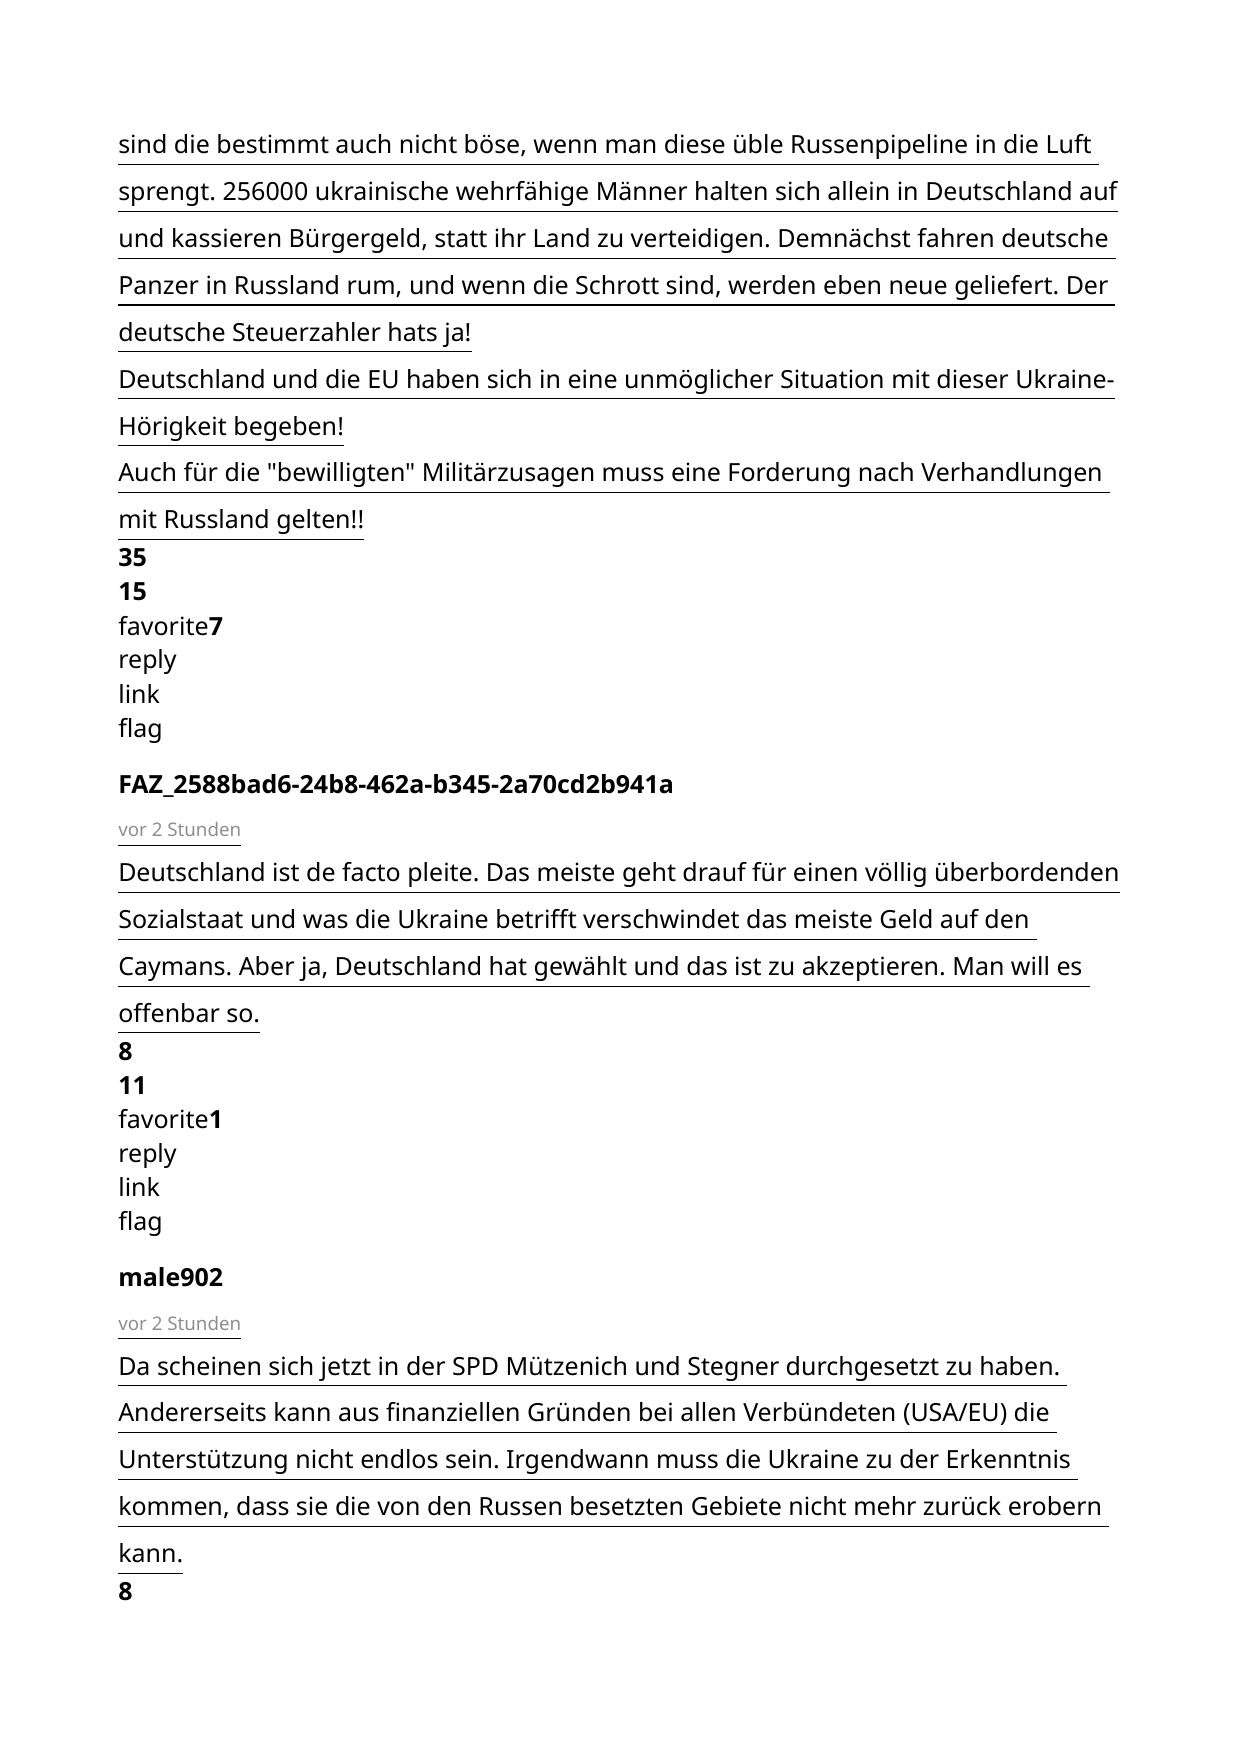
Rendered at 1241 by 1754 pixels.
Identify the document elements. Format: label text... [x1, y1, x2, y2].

text 8 [118, 1033, 1122, 1067]
text vor 2 Stunden [118, 816, 1122, 846]
text vor 2 Stunden [118, 1310, 1122, 1339]
text favorite1 [118, 1102, 1122, 1136]
text FAZ_2588bad6-24b8-462a-b345-2a70cd2b941a [118, 760, 1114, 801]
text flag [118, 710, 1122, 744]
text reply [118, 642, 1122, 676]
text sind die bestimmt auch nicht böse, wenn man diese üble Russenpipeline in die Luft sprengt. 256000 ukrainische wehrfähige Männer halten sich allein in Deutschland auf und kassieren Bürgergeld, statt ihr Land zu verteidigen. Demnächst fahren deutsche Panzer in Russland rum, und wenn die Schrott sind, werden eben neue geliefert. Der deutsche Steuerzahler hats ja! Deutschland und die EU haben sich in eine unmöglicher Situation mit dieser Ukraine-Hörigkeit begeben! Auch für die "bewilligten" Militärzusagen muss eine Forderung nach Verhandlungen mit Russland gelten!! [118, 118, 1122, 540]
text reply [118, 1136, 1122, 1170]
text male902 [118, 1253, 1114, 1294]
text 35 [118, 540, 1122, 574]
text favorite7 [118, 608, 1122, 642]
text link [118, 1170, 1122, 1204]
text 15 [118, 574, 1122, 608]
text 11 [118, 1067, 1122, 1102]
text 8 [118, 1574, 1122, 1608]
text flag [118, 1204, 1122, 1238]
text Deutschland ist de facto pleite. Das meiste geht drauf für einen völlig überbordenden Sozialstaat und was die Ukraine betrifft verschwindet das meiste Geld auf den Caymans. Aber ja, Deutschland hat gewählt und das ist zu akzeptieren. Man will es offenbar so. [118, 846, 1122, 1033]
text link [118, 676, 1122, 710]
text Da scheinen sich jetzt in der SPD Mützenich und Stegner durchgesetzt zu haben. Andererseits kann aus finanziellen Gründen bei allen Verbündeten (USA/EU) die Unterstützung nicht endlos sein. Irgendwann muss die Ukraine zu der Erkenntnis kommen, dass sie die von den Russen besetzten Gebiete nicht mehr zurück erobern kann. [118, 1339, 1122, 1574]
